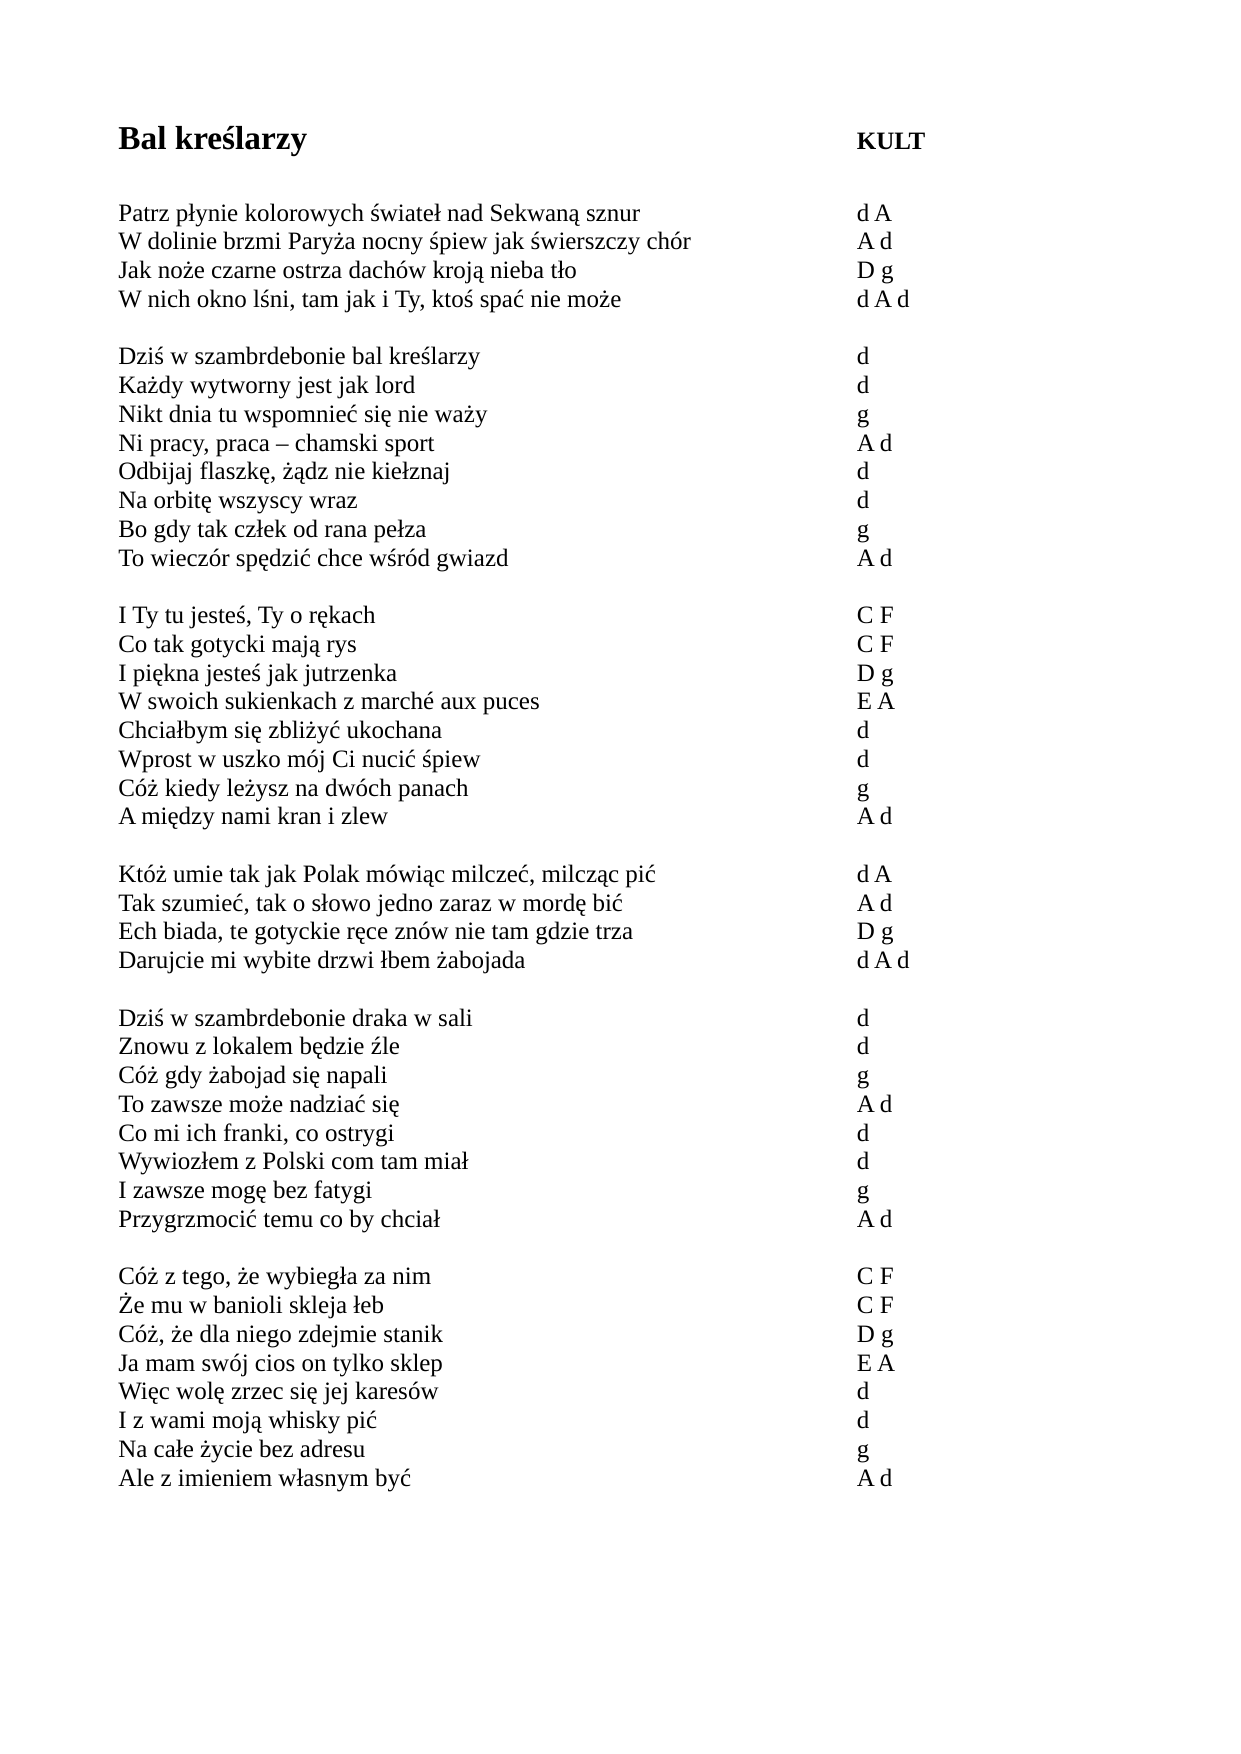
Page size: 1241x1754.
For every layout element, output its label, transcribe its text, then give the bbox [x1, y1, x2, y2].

text Cóż z tego, że wybiegła za nim C F [118, 1261, 1122, 1290]
text Cóż gdy żabojad się napali g [118, 1060, 1122, 1089]
text To zawsze może nadziać się A d [118, 1089, 1122, 1118]
text Cóż, że dla niego zdejmie stanik D g [118, 1319, 1122, 1348]
text Znowu z lokalem będzie źle d [118, 1031, 1122, 1060]
text Co mi ich franki, co ostrygi d [118, 1118, 1122, 1146]
text A między nami kran i zlew A d [118, 801, 1122, 830]
text Wprost w uszko mój Ci nucić śpiew d [118, 744, 1122, 773]
text Więc wolę zrzec się jej karesów d [118, 1376, 1122, 1405]
text Wywiozłem z Polski com tam miał d [118, 1146, 1122, 1175]
text Dziś w szambrdebonie bal kreślarzy d [118, 341, 1122, 370]
text Ale z imieniem własnym być A d [118, 1463, 1122, 1491]
text Tak szumieć, tak o słowo jedno zaraz w mordę bić A d [118, 888, 1122, 916]
text Ni pracy, praca – chamski sport A d [118, 428, 1122, 456]
text Co tak gotycki mają rys C F [118, 629, 1122, 658]
text I Ty tu jesteś, Ty o rękach C F [118, 600, 1122, 629]
text Darujcie mi wybite drzwi łbem żabojada d A d [118, 945, 1122, 974]
text Ja mam swój cios on tylko sklep E A [118, 1348, 1122, 1376]
text W nich okno lśni, tam jak i Ty, ktoś spać nie może d A d [118, 284, 1122, 313]
text Na całe życie bez adresu g [118, 1434, 1122, 1463]
text Chciałbym się zbliżyć ukochana d [118, 715, 1122, 744]
text Przygrzmocić temu co by chciał A d [118, 1204, 1122, 1233]
text Ech biada, te gotyckie ręce znów nie tam gdzie trza D g [118, 916, 1122, 945]
text Któż umie tak jak Polak mówiąc milczeć, milcząc pić d A [118, 859, 1122, 888]
text Patrz płynie kolorowych świateł nad Sekwaną sznur d A [118, 198, 1122, 226]
text Odbijaj flaszkę, żądz nie kiełznaj d [118, 456, 1122, 485]
text Na orbitę wszyscy wraz d [118, 485, 1122, 514]
text To wieczór spędzić chce wśród gwiazd A d [118, 543, 1122, 571]
text Cóż kiedy leżysz na dwóch panach g [118, 773, 1122, 801]
text I piękna jesteś jak jutrzenka D g [118, 658, 1122, 686]
text I z wami moją whisky pić d [118, 1405, 1122, 1434]
text Każdy wytworny jest jak lord d [118, 370, 1122, 399]
text Dziś w szambrdebonie draka w sali d [118, 1003, 1122, 1031]
text Nikt dnia tu wspomnieć się nie waży g [118, 399, 1122, 428]
text Że mu w banioli skleja łeb C F [118, 1290, 1122, 1319]
text W swoich sukienkach z marché aux puces E A [118, 686, 1122, 715]
text I zawsze mogę bez fatygi g [118, 1175, 1122, 1204]
subtitle Bal kreślarzy KULT [118, 118, 1122, 156]
text Jak noże czarne ostrza dachów kroją nieba tło D g [118, 255, 1122, 284]
text Bo gdy tak człek od rana pełza g [118, 514, 1122, 543]
text W dolinie brzmi Paryża nocny śpiew jak świerszczy chór A d [118, 226, 1122, 255]
